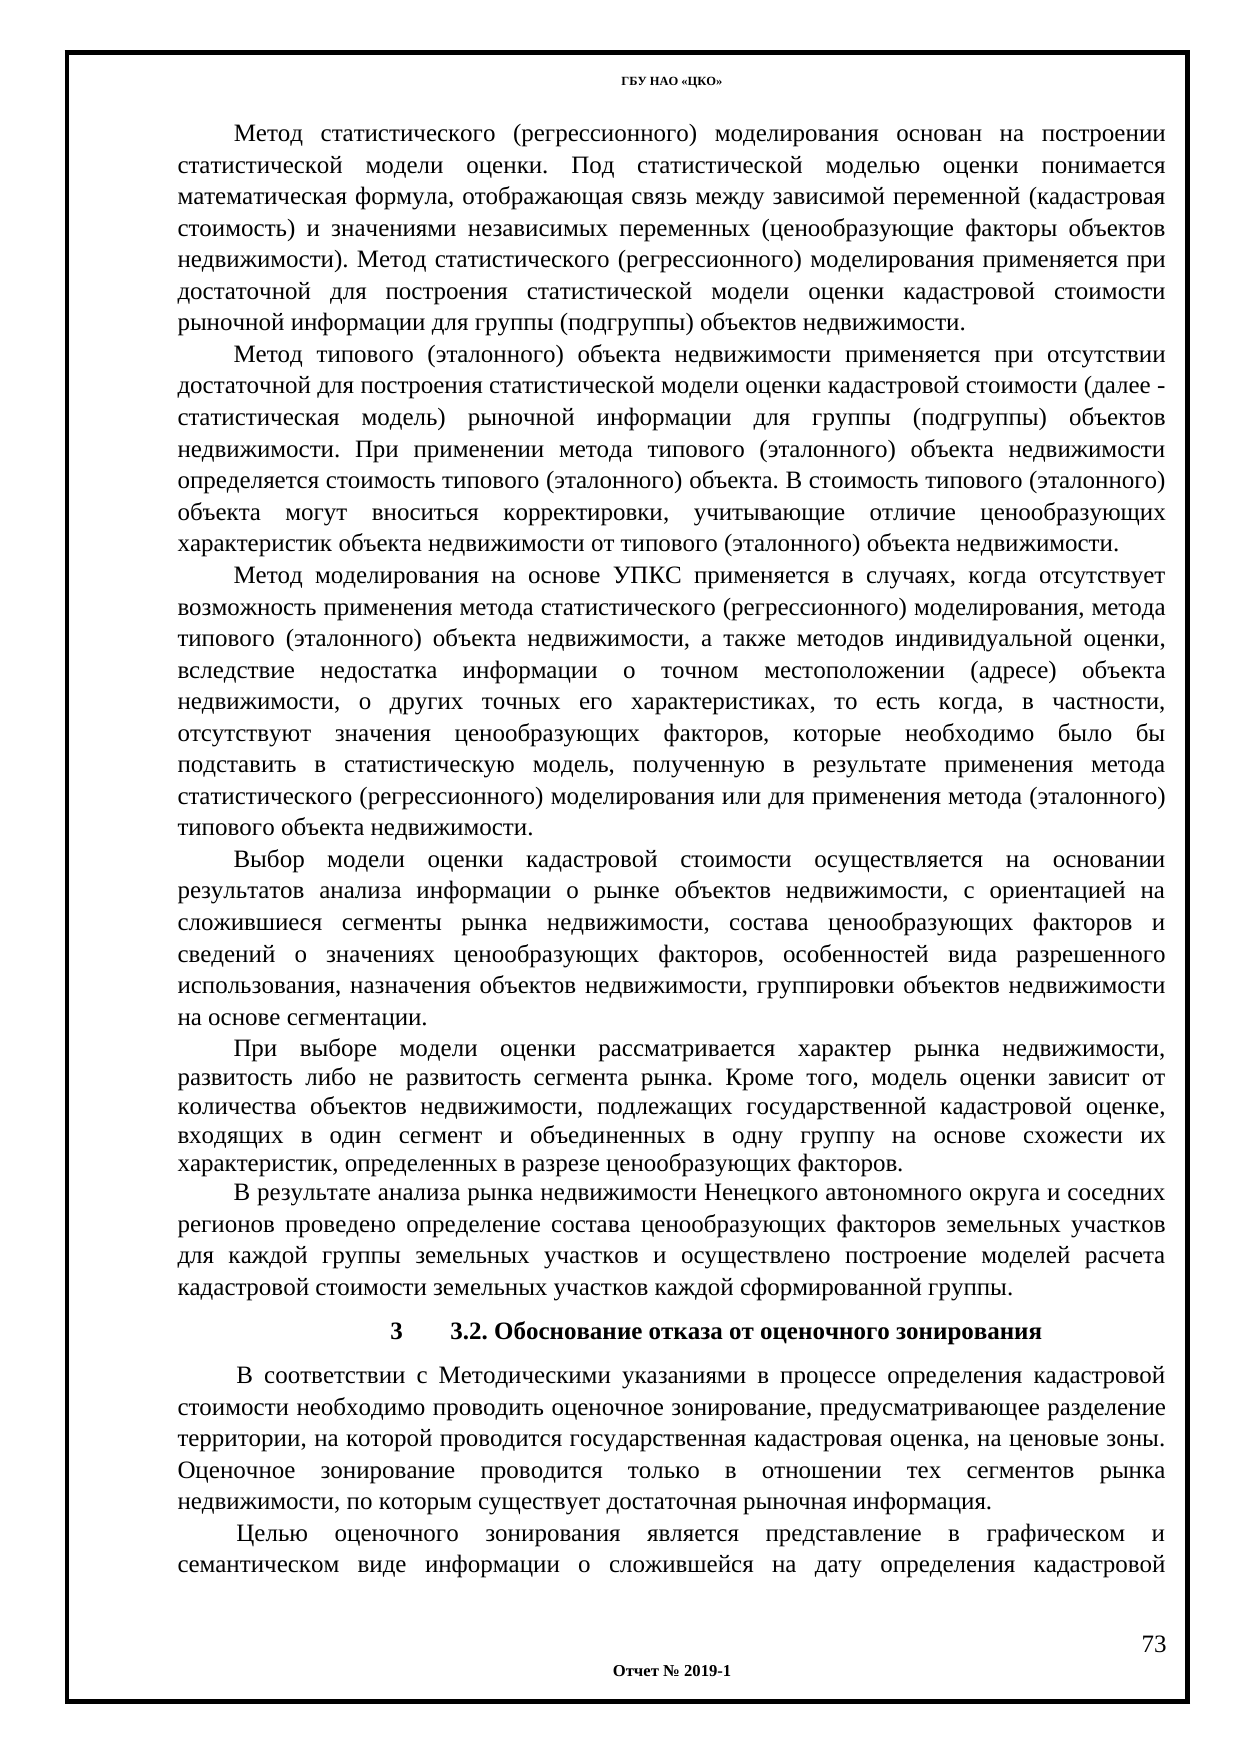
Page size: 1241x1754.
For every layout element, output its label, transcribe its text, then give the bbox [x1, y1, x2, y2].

subtitle 3.2. Обоснование отказа от оценочного зонирования [266, 1316, 1166, 1345]
text В соответствии с Методическими указаниями в процессе определения кадастровой стоимости необходимо проводить оценочное зонирование, предусматривающее разделение территории, на которой проводится государственная кадастровая оценка, на ценовые зоны. Оценочное зонирование проводится только в отношении тех сегментов рынка недвижимости, по которым существует достаточная рыночная информация. [177, 1360, 1166, 1515]
text Метод моделирования на основе УПКС применяется в случаях, когда отсутствует возможность применения метода статистического (регрессионного) моделирования, метода типового (эталонного) объекта недвижимости, а также методов индивидуальной оценки, вследствие недостатка информации о точном местоположении (адресе) объекта недвижимости, о других точных его характеристиках, то есть когда, в частности, отсутствуют значения ценообразующих факторов, которые необходимо было бы подставить в статистическую модель, полученную в результате применения метода статистического (регрессионного) моделирования или для применения метода (эталонного) типового объекта недвижимости. [177, 560, 1166, 841]
text При выборе модели оценки рассматривается характер рынка недвижимости, развитость либо не развитость сегмента рынка. Кроме того, модель оценки зависит от количества объектов недвижимости, подлежащих государственной кадастровой оценке, входящих в один сегмент и объединенных в одну группу на основе схожести их характеристик, определенных в разрезе ценообразующих факторов. [177, 1033, 1166, 1177]
text Метод статистического (регрессионного) моделирования основан на построении статистической модели оценки. Под статистической моделью оценки понимается математическая формула, отображающая связь между зависимой переменной (кадастровая стоимость) и значениями независимых переменных (ценообразующие факторы объектов недвижимости). Метод статистического (регрессионного) моделирования применяется при достаточной для построения статистической модели оценки кадастровой стоимости рыночной информации для группы (подгруппы) объектов недвижимости. [177, 118, 1166, 336]
text Целью оценочного зонирования является представление в графическом и семантическом виде информации о сложившейся на дату определения кадастровой [177, 1518, 1166, 1578]
text В результате анализа рынка недвижимости Ненецкого автономного округа и соседних регионов проведено определение состава ценообразующих факторов земельных участков для каждой группы земельных участков и осуществлено построение моделей расчета кадастровой стоимости земельных участков каждой сформированной группы. [177, 1177, 1166, 1301]
text Метод типового (эталонного) объекта недвижимости применяется при отсутствии достаточной для построения статистической модели оценки кадастровой стоимости (далее - статистическая модель) рыночной информации для группы (подгруппы) объектов недвижимости. При применении метода типового (эталонного) объекта недвижимости определяется стоимость типового (эталонного) объекта. В стоимость типового (эталонного) объекта могут вноситься корректировки, учитывающие отличие ценообразующих характеристик объекта недвижимости от типового (эталонного) объекта недвижимости. [177, 339, 1166, 557]
text Выбор модели оценки кадастровой стоимости осуществляется на основании результатов анализа информации о рынке объектов недвижимости, с ориентацией на сложившиеся сегменты рынка недвижимости, состава ценообразующих факторов и сведений о значениях ценообразующих факторов, особенностей вида разрешенного использования, назначения объектов недвижимости, группировки объектов недвижимости на основе сегментации. [177, 844, 1166, 1031]
